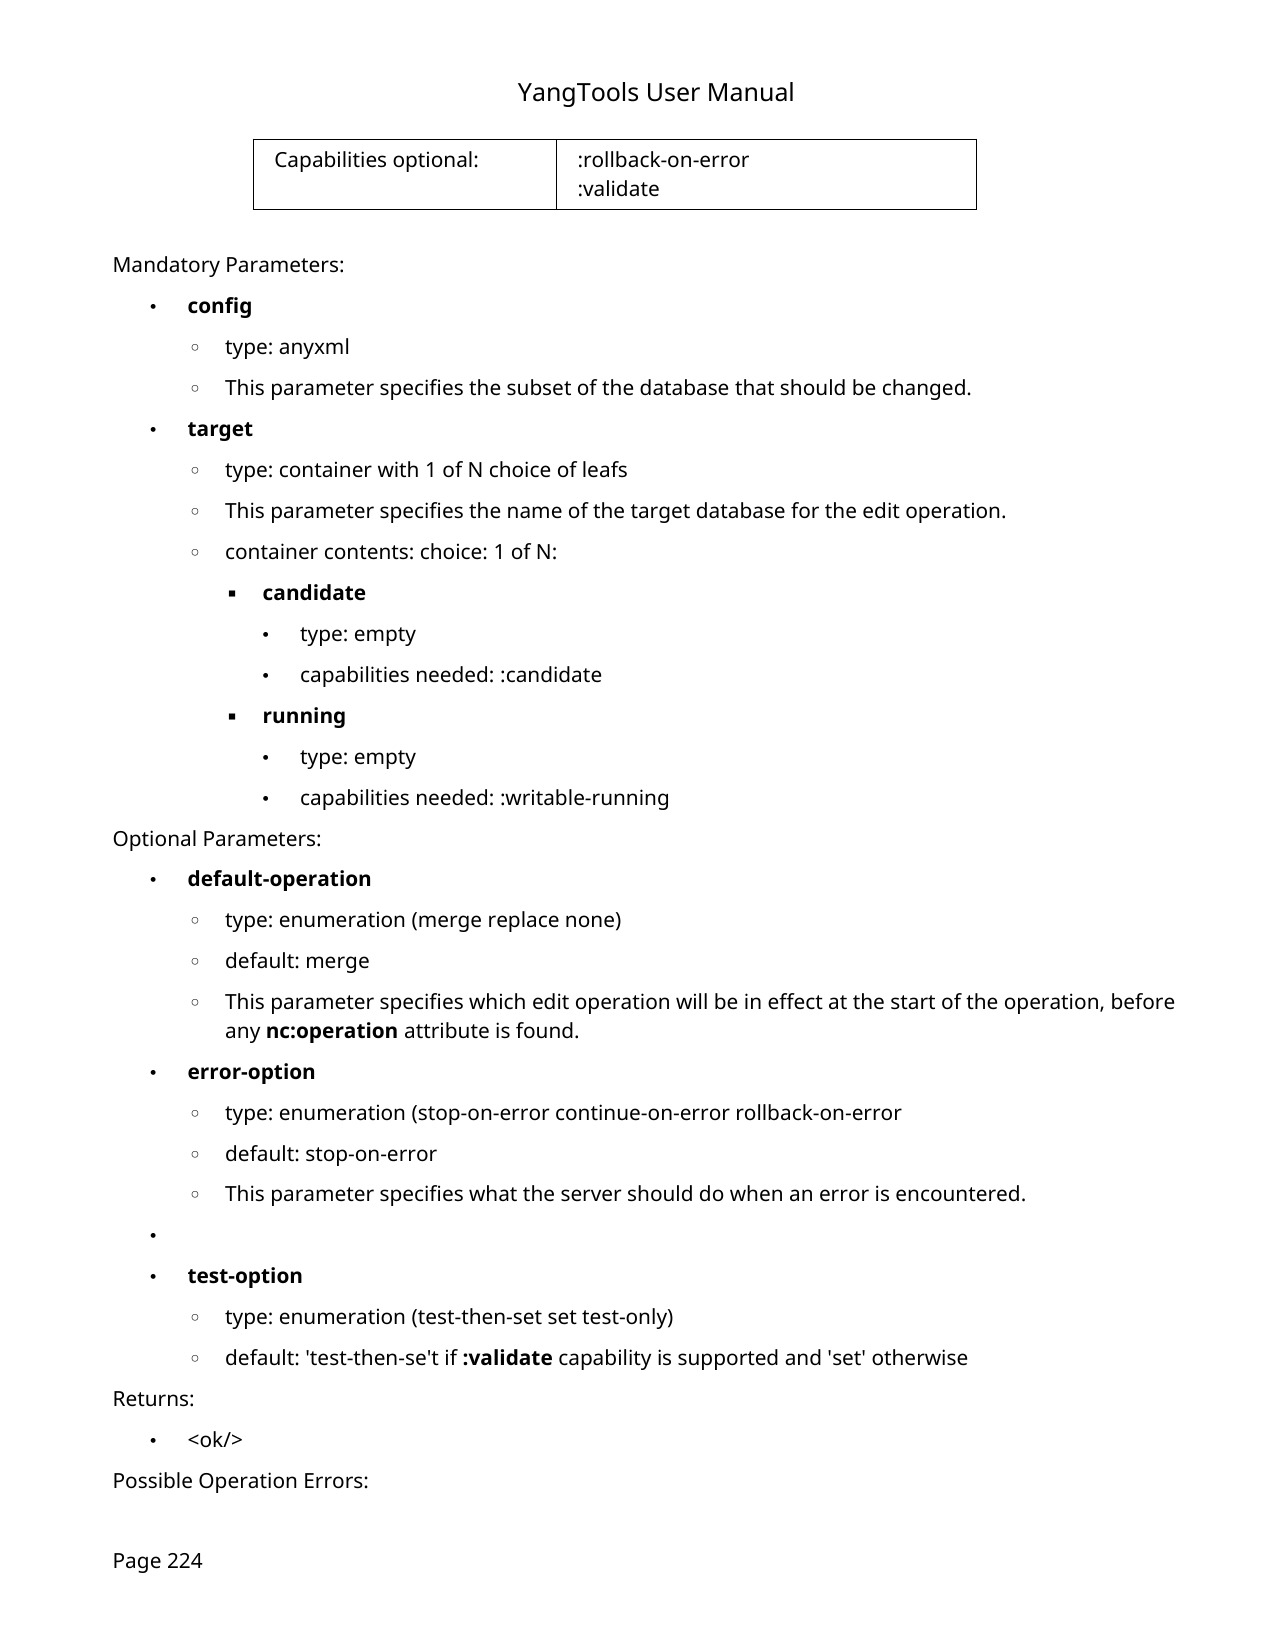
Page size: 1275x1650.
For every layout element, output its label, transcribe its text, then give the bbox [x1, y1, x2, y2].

list This parameter specifies what the server should do when an error is encountered. [187, 1179, 1200, 1208]
table_cell :rollback-on-error :validate [557, 140, 976, 208]
list default: stop-on-error [187, 1139, 1200, 1167]
list target [150, 414, 1200, 443]
list type: anyxml [187, 332, 1200, 361]
list type: enumeration (merge replace none) [187, 906, 1200, 934]
list type: enumeration (test-then-set set test-only) [187, 1302, 1200, 1331]
list capabilities needed: :candidate [262, 660, 1200, 688]
list default: merge [187, 946, 1200, 975]
list default: 'test-then-se't if :validate capability is supported and 'set' otherwise [187, 1343, 1200, 1372]
table_cell Capabilities optional: [254, 140, 556, 208]
text Returns: [112, 1384, 1200, 1413]
list default-operation [150, 864, 1200, 893]
list error-option [150, 1057, 1200, 1085]
list This parameter specifies which edit operation will be in effect at the start of the operation, before any nc:operation attribute is found. [187, 987, 1200, 1044]
list <ok/> [150, 1425, 1200, 1454]
list type: container with 1 of N choice of leafs [187, 455, 1200, 484]
list type: empty [262, 619, 1200, 647]
list running [225, 701, 1200, 729]
list capabilities needed: :writable-running [262, 783, 1200, 811]
list container contents: choice: 1 of N: [187, 537, 1200, 566]
text Possible Operation Errors: [112, 1466, 1200, 1494]
text Optional Parameters: [112, 824, 1200, 852]
list config [150, 291, 1200, 320]
list candidate [225, 578, 1200, 606]
list This parameter specifies the name of the target database for the edit operation. [187, 496, 1200, 524]
list type: empty [262, 742, 1200, 770]
list test-option [150, 1261, 1200, 1290]
list type: enumeration (stop-on-error continue-on-error rollback-on-error [187, 1098, 1200, 1126]
text Mandatory Parameters: [112, 251, 1200, 279]
list This parameter specifies the subset of the database that should be changed. [187, 373, 1200, 402]
